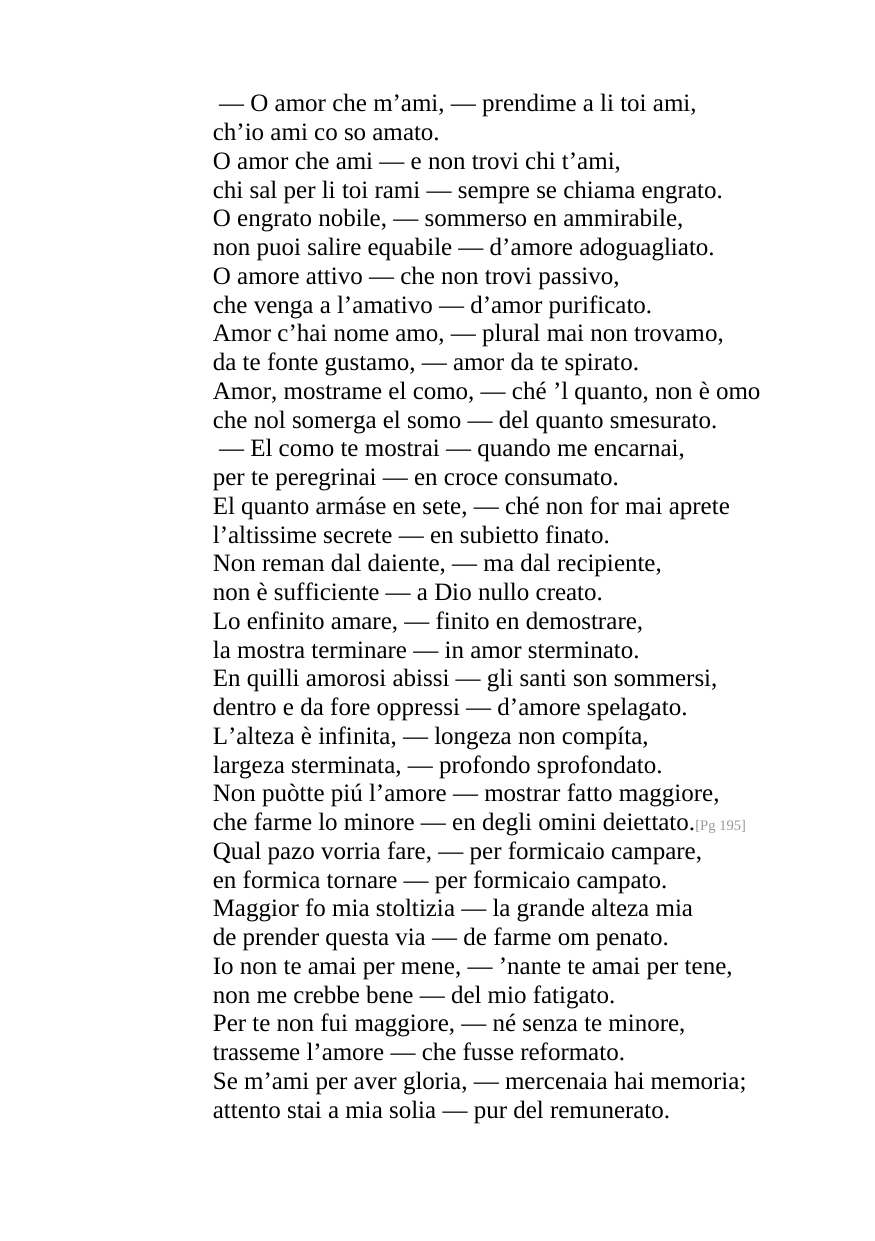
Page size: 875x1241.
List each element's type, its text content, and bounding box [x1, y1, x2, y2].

text Per te non fui maggiore, — né senza te minore, trasseme l’amore — che fusse reformato. [213, 1008, 779, 1066]
text Se m’ami per aver gloria, — mercenaia hai memoria; attento stai a mia solia — pur del remunerato. [213, 1066, 779, 1123]
text Amor, mostrame el como, — ché ’l quanto, non è omo che nol somerga el somo — del quanto smesurato. [213, 376, 779, 433]
text — El como te mostrai — quando me encarnai, per te peregrinai — en croce consumato. [213, 433, 779, 491]
text En quilli amorosi abissi — gli santi son sommersi, dentro e da fore oppressi — d’amore spelagato. [213, 663, 779, 721]
text O engrato nobile, — sommerso en ammirabile, non puoi salire equabile — d’amore adoguagliato. [213, 203, 779, 261]
text Io non te amai per mene, — ’nante te amai per tene, non me crebbe bene — del mio fatigato. [213, 951, 779, 1008]
text Non puòtte piú l’amore — mostrar fatto maggiore, che farme lo minore — en degli omini deiettato.[Pg 195] [213, 778, 779, 836]
text — O amor che m’ami, — prendime a li toi ami, ch’io ami co so amato. [213, 88, 779, 146]
text Maggior fo mia stoltizia — la grande alteza mia de prender questa via — de farme om penato. [213, 893, 779, 951]
text El quanto armáse en sete, — ché non for mai aprete l’altissime secrete — en subietto finato. [213, 491, 779, 548]
text Amor c’hai nome amo, — plural mai non trovamo, da te fonte gustamo, — amor da te spirato. [213, 318, 779, 376]
text Qual pazo vorria fare, — per formicaio campare, en formica tornare — per formicaio campato. [213, 836, 779, 893]
text Lo enfinito amare, — finito en demostrare, la mostra terminare — in amor sterminato. [213, 606, 779, 663]
text L’alteza è infinita, — longeza non compíta, largeza sterminata, — profondo sprofondato. [213, 721, 779, 778]
text O amor che ami — e non trovi chi t’ami, chi sal per li toi rami — sempre se chiama engrato. [213, 146, 779, 203]
text O amore attivo — che non trovi passivo, che venga a l’amativo — d’amor purificato. [213, 261, 779, 318]
text Non reman dal daiente, — ma dal recipiente, non è sufficiente — a Dio nullo creato. [213, 548, 779, 606]
